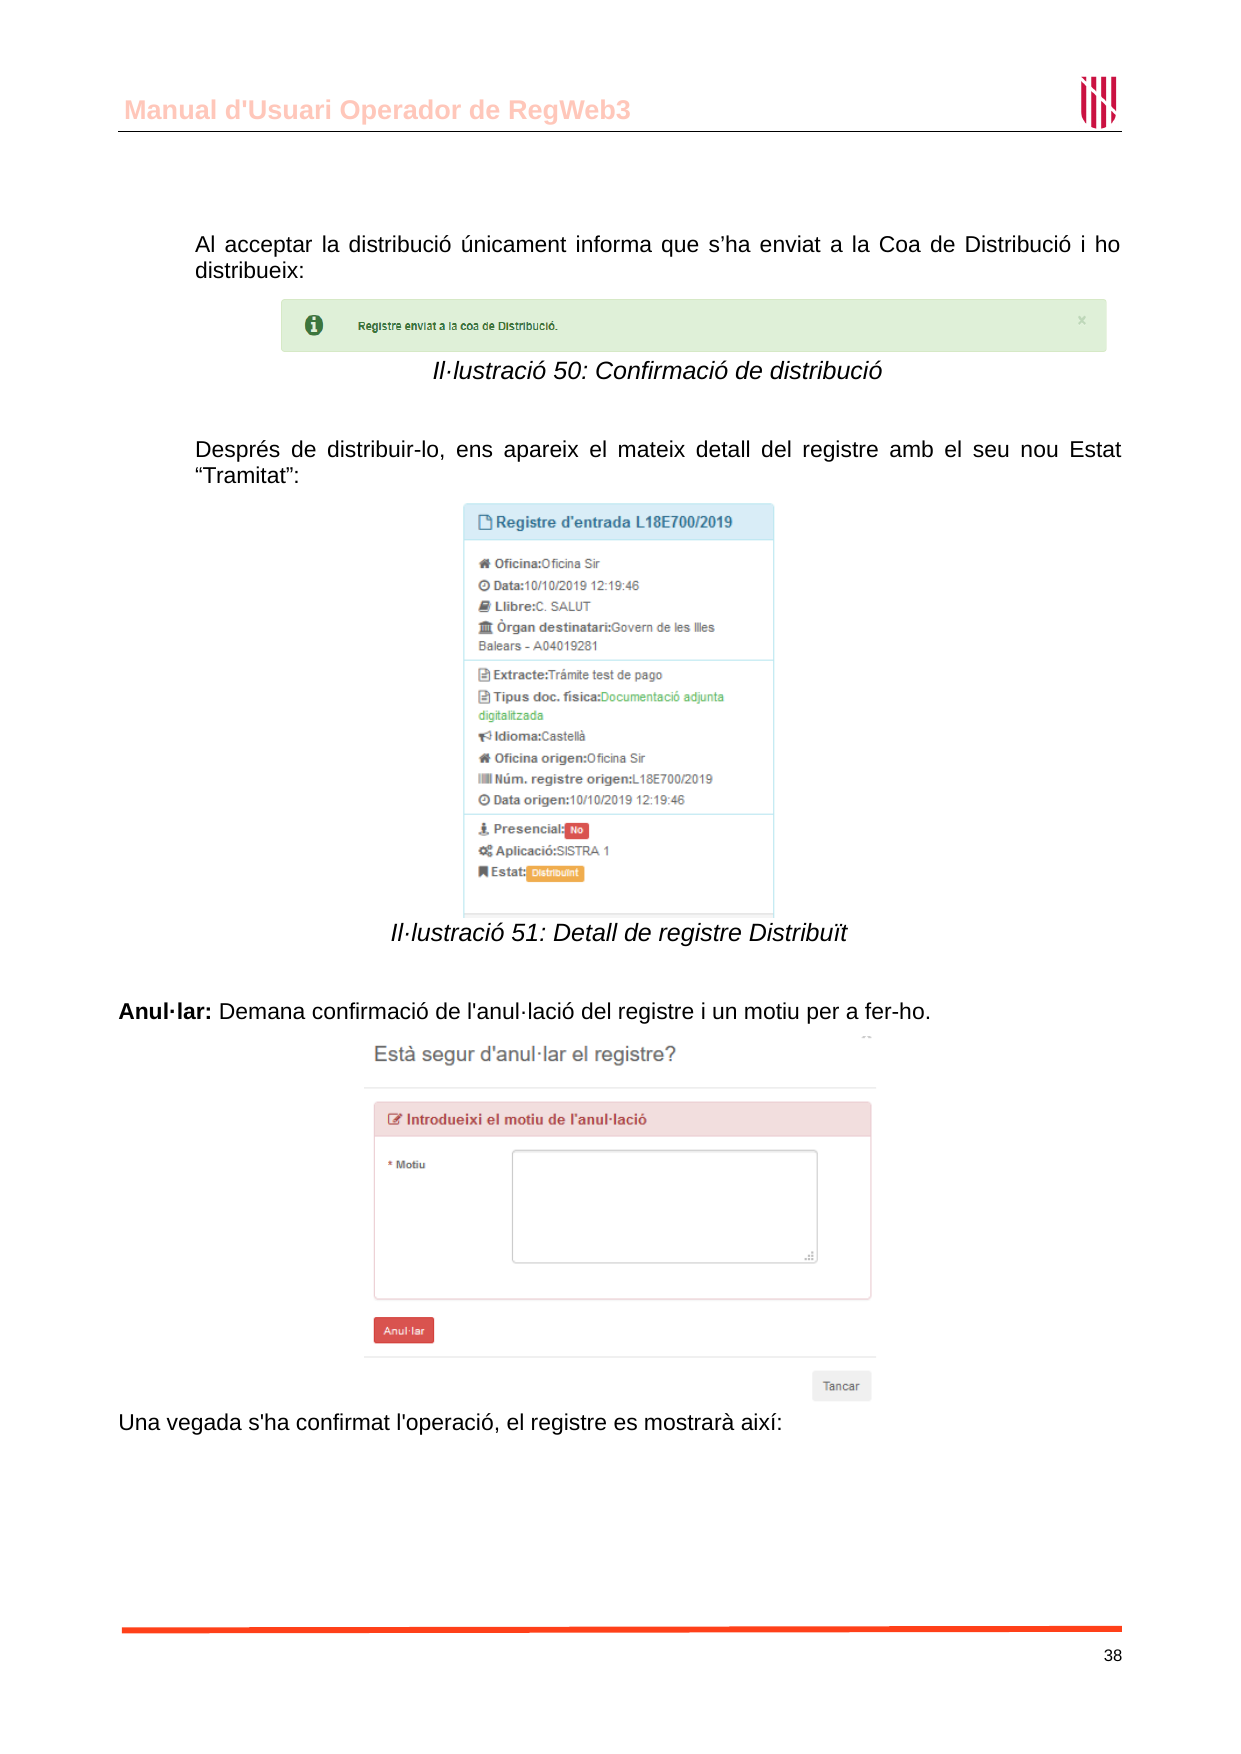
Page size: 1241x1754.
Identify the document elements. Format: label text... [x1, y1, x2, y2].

text Anul·lar: Demana confirmació de l'anul·lació del registre i un motiu per a fer-ho. [118, 998, 1122, 1024]
text Una vegada s'ha confirmat l'operació, el registre es mostrarà així: [118, 1214, 1122, 1435]
picture [277, 296, 1109, 356]
picture [461, 501, 779, 918]
text Il·lustració 51: Detall de registre Distribuït [118, 918, 1122, 946]
text Al acceptar la distribució únicament informa que s’ha enviat a la Coa de Distribució i ho distribueix: [195, 231, 1122, 284]
picture [364, 1036, 877, 1409]
text Després de distribuir-lo, ens apareix el mateix detall del registre amb el seu nou Estat “Tramitat”: [195, 436, 1122, 489]
picture [1078, 74, 1119, 130]
text Il·lustració 50: Confirmació de distribució [195, 356, 1122, 384]
